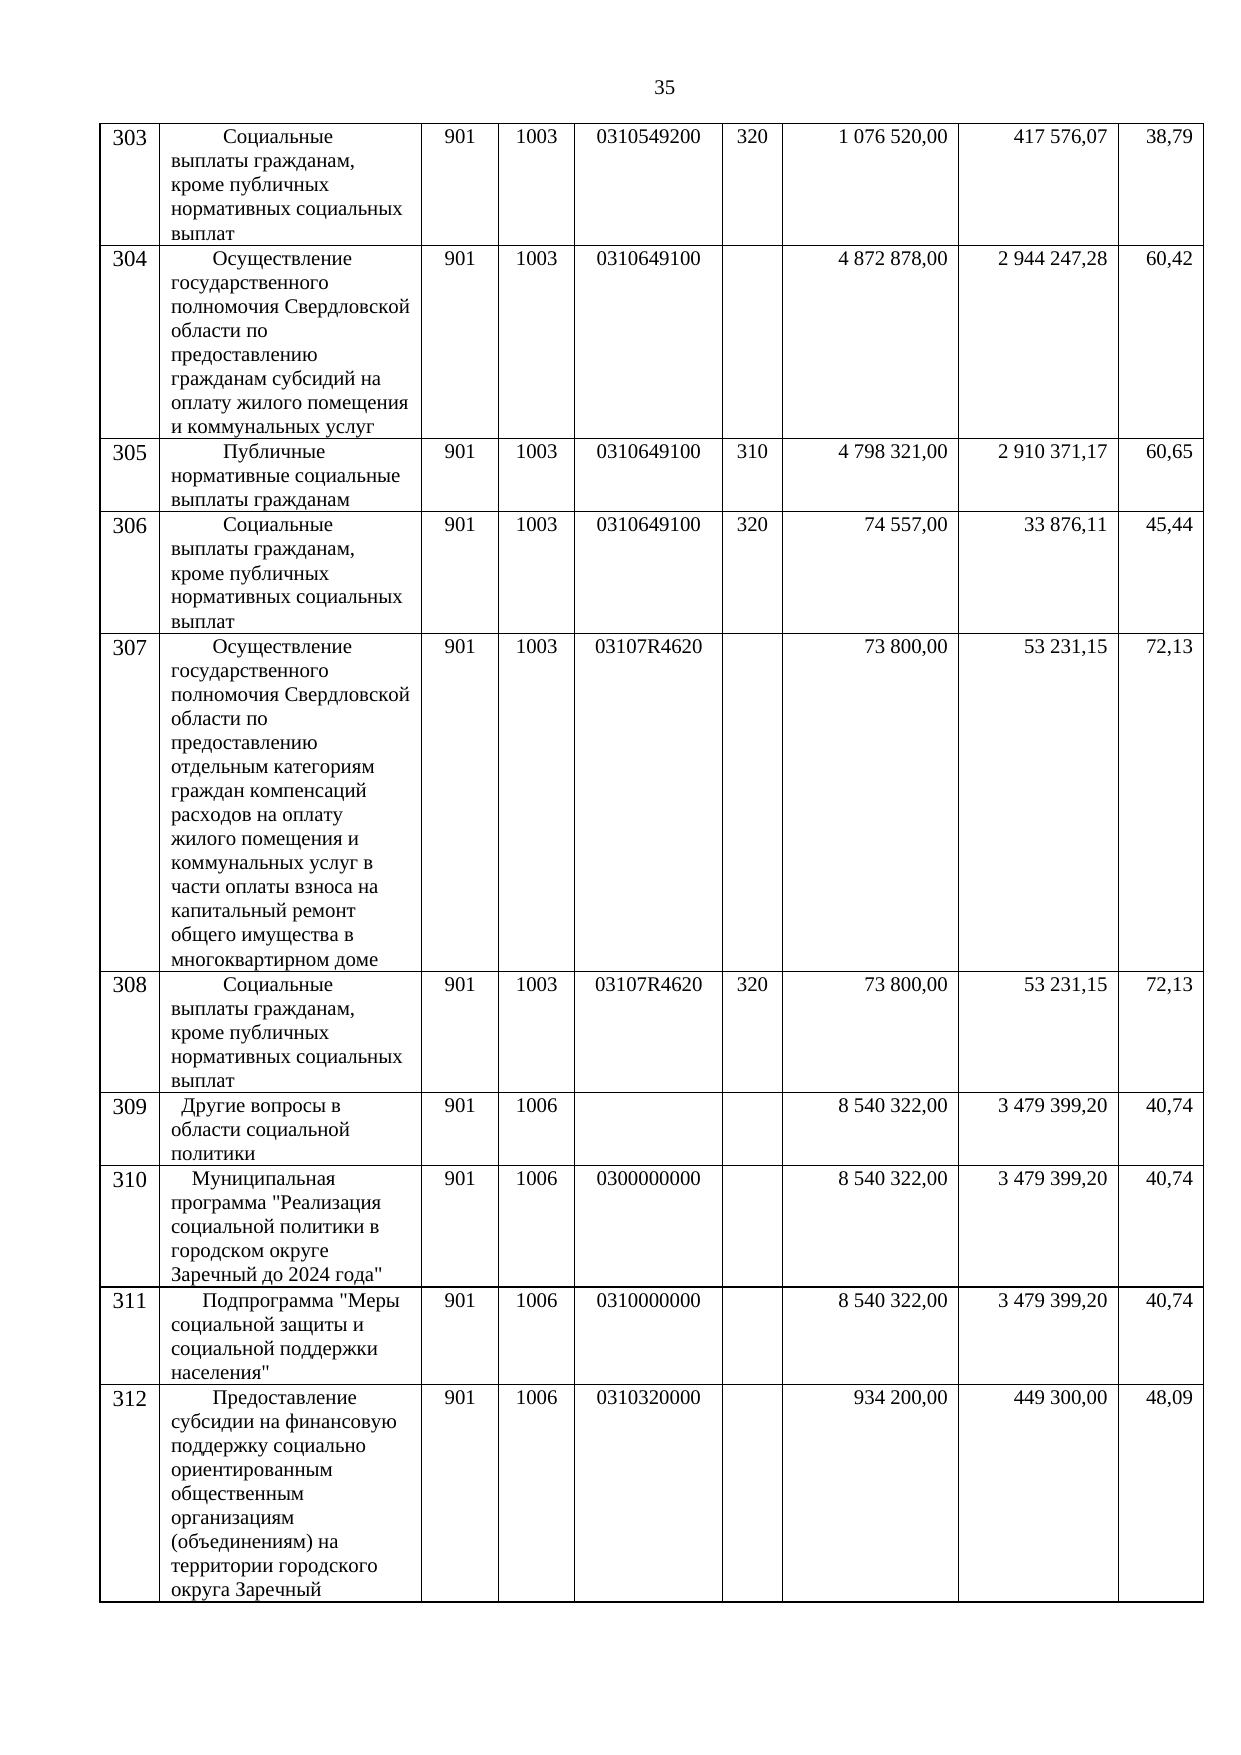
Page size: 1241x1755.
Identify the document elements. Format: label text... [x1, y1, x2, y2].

table_cell 901 [422, 1385, 498, 1601]
table_cell [723, 634, 782, 971]
table_cell 73 800,00 [783, 972, 958, 1092]
table_cell 0310649100 [575, 512, 722, 633]
table_cell [723, 1093, 782, 1165]
table_cell 1003 [499, 439, 574, 511]
table_cell 0310320000 [575, 1385, 722, 1601]
table_cell 72,13 [1119, 972, 1203, 1092]
table_cell 1003 [499, 512, 574, 633]
table_cell 320 [723, 972, 782, 1092]
table_cell 40,74 [1119, 1288, 1203, 1384]
table_cell 310 [723, 439, 782, 511]
table_cell 4 872 878,00 [783, 246, 958, 438]
table_cell 1006 [499, 1385, 574, 1601]
table_cell 0310649100 [575, 439, 722, 511]
table_cell Подпрограмма "Меры социальной защиты и социальной поддержки населения" [160, 1288, 421, 1384]
table_cell 8 540 322,00 [783, 1288, 958, 1384]
table_cell 449 300,00 [959, 1385, 1118, 1601]
table_cell [723, 246, 782, 438]
table_cell 8 540 322,00 [783, 1166, 958, 1286]
table_cell [575, 1093, 722, 1165]
table_cell 305 [101, 439, 159, 511]
table_cell 2 944 247,28 [959, 246, 1118, 438]
table_cell 417 576,07 [959, 124, 1118, 244]
table_cell 03107R4620 [575, 634, 722, 971]
table_cell 1006 [499, 1093, 574, 1165]
table_cell 1006 [499, 1166, 574, 1286]
table_cell 53 231,15 [959, 634, 1118, 971]
table_cell 307 [101, 634, 159, 971]
table_cell 312 [101, 1385, 159, 1601]
table_cell 901 [422, 972, 498, 1092]
table_cell 303 [101, 124, 159, 244]
table_cell [723, 1385, 782, 1601]
table_cell 1006 [499, 1288, 574, 1384]
table_cell 3 479 399,20 [959, 1288, 1118, 1384]
table_cell 309 [101, 1093, 159, 1165]
table_cell Социальные выплаты гражданам, кроме публичных нормативных социальных выплат [160, 124, 421, 244]
table_cell 306 [101, 512, 159, 633]
table_cell 0310000000 [575, 1288, 722, 1384]
table_cell 33 876,11 [959, 512, 1118, 633]
table_cell 60,42 [1119, 246, 1203, 438]
table_cell [723, 1166, 782, 1286]
table_cell Осуществление государственного полномочия Свердловской области по предоставлению отдельным категориям граждан компенсаций расходов на оплату жилого помещения и коммунальных услуг в части оплаты взноса на капитальный ремонт общего имущества в многоквартирном доме [160, 634, 421, 971]
table_cell 53 231,15 [959, 972, 1118, 1092]
table_cell Публичные нормативные социальные выплаты гражданам [160, 439, 421, 511]
table_cell [723, 1288, 782, 1384]
table_cell 3 479 399,20 [959, 1166, 1118, 1286]
table_cell 934 200,00 [783, 1385, 958, 1601]
table_cell 310 [101, 1166, 159, 1286]
table_cell 901 [422, 246, 498, 438]
table_cell Социальные выплаты гражданам, кроме публичных нормативных социальных выплат [160, 972, 421, 1092]
table_cell 40,74 [1119, 1166, 1203, 1286]
table_cell 45,44 [1119, 512, 1203, 633]
table_cell 1003 [499, 124, 574, 244]
table_cell 0310549200 [575, 124, 722, 244]
table_cell 74 557,00 [783, 512, 958, 633]
table_cell Предоставление субсидии на финансовую поддержку социально ориентированным общественным организациям (объединениям) на территории городского округа Заречный [160, 1385, 421, 1601]
table_cell Муниципальная программа "Реализация социальной политики в городском округе Заречный до 2024 года" [160, 1166, 421, 1286]
table_cell 60,65 [1119, 439, 1203, 511]
table_cell 48,09 [1119, 1385, 1203, 1601]
table_cell 901 [422, 634, 498, 971]
table_cell Другие вопросы в области социальной политики [160, 1093, 421, 1165]
table_cell 03107R4620 [575, 972, 722, 1092]
table_cell 304 [101, 246, 159, 438]
table_cell 901 [422, 439, 498, 511]
table_cell Социальные выплаты гражданам, кроме публичных нормативных социальных выплат [160, 512, 421, 633]
table_cell 3 479 399,20 [959, 1093, 1118, 1165]
table_cell 73 800,00 [783, 634, 958, 971]
table_cell 901 [422, 1288, 498, 1384]
table_cell 72,13 [1119, 634, 1203, 971]
table_cell 38,79 [1119, 124, 1203, 244]
table_cell Осуществление государственного полномочия Свердловской области по предоставлению гражданам субсидий на оплату жилого помещения и коммунальных услуг [160, 246, 421, 438]
table_cell 901 [422, 512, 498, 633]
table_cell 1003 [499, 972, 574, 1092]
table_cell 0310649100 [575, 246, 722, 438]
table_cell 320 [723, 512, 782, 633]
table_cell 1 076 520,00 [783, 124, 958, 244]
table_cell 2 910 371,17 [959, 439, 1118, 511]
table_cell 8 540 322,00 [783, 1093, 958, 1165]
table_cell 320 [723, 124, 782, 244]
table_cell 901 [422, 1166, 498, 1286]
table_cell 40,74 [1119, 1093, 1203, 1165]
table_cell 901 [422, 124, 498, 244]
table_cell 1003 [499, 246, 574, 438]
table_cell 0300000000 [575, 1166, 722, 1286]
table_cell 901 [422, 1093, 498, 1165]
table_cell 311 [101, 1288, 159, 1384]
table_cell 4 798 321,00 [783, 439, 958, 511]
table_cell 1003 [499, 634, 574, 971]
table_cell 308 [101, 972, 159, 1092]
